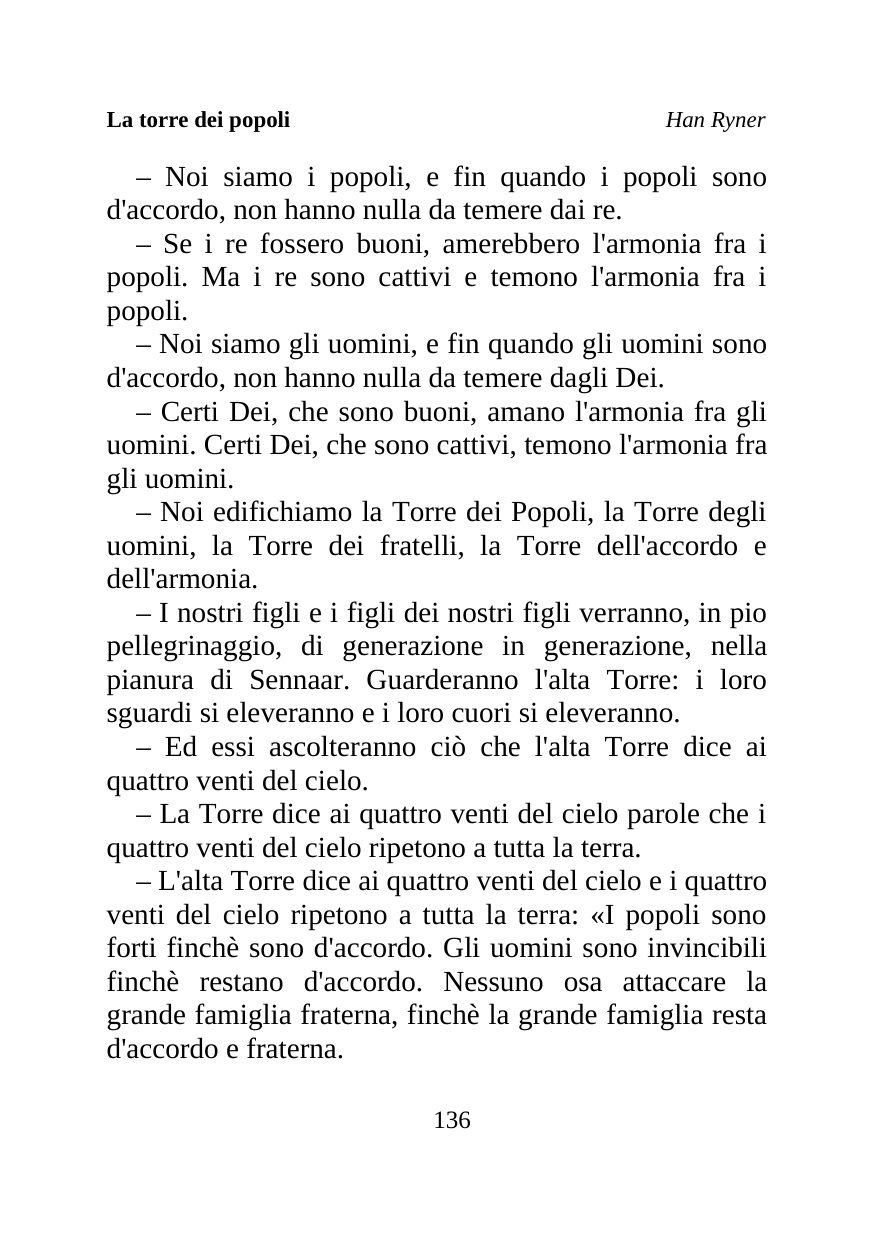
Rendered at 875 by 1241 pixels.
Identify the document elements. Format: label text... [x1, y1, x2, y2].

text – L'alta Torre dice ai quattro venti del cielo e i quattro venti del cielo ripetono a tutta la terra: «I popoli sono forti finchè sono d'accordo. Gli uomini sono invincibili finchè restano d'accordo. Nessuno osa attaccare la grande famiglia fraterna, finchè la grande famiglia resta d'accordo e fraterna. [106, 863, 768, 1064]
text – Certi Dei, che sono buoni, amano l'armonia fra gli uomini. Certi Dei, che sono cattivi, temono l'armonia fra gli uomini. [106, 394, 768, 494]
text – La Torre dice ai quattro venti del cielo parole che i quattro venti del cielo ripetono a tutta la terra. [106, 796, 768, 863]
text – Noi edifichiamo la Torre dei Popoli, la Torre degli uomini, la Torre dei fratelli, la Torre dell'accordo e dell'armonia. [106, 494, 768, 595]
text – Noi siamo gli uomini, e fin quando gli uomini sono d'accordo, non hanno nulla da temere dagli Dei. [106, 327, 768, 394]
text – Ed essi ascolteranno ciò che l'alta Torre dice ai quattro venti del cielo. [106, 729, 768, 796]
text – I nostri figli e i figli dei nostri figli verranno, in pio pellegrinaggio, di generazione in generazione, nella pianura di Sennaar. Guarderanno l'alta Torre: i loro sguardi si eleveranno e i loro cuori si eleveranno. [106, 595, 768, 729]
text – Noi siamo i popoli, e fin quando i popoli sono d'accordo, non hanno nulla da temere dai re. [106, 159, 768, 226]
text – Se i re fossero buoni, amerebbero l'armonia fra i popoli. Ma i re sono cattivi e temono l'armonia fra i popoli. [106, 226, 768, 327]
